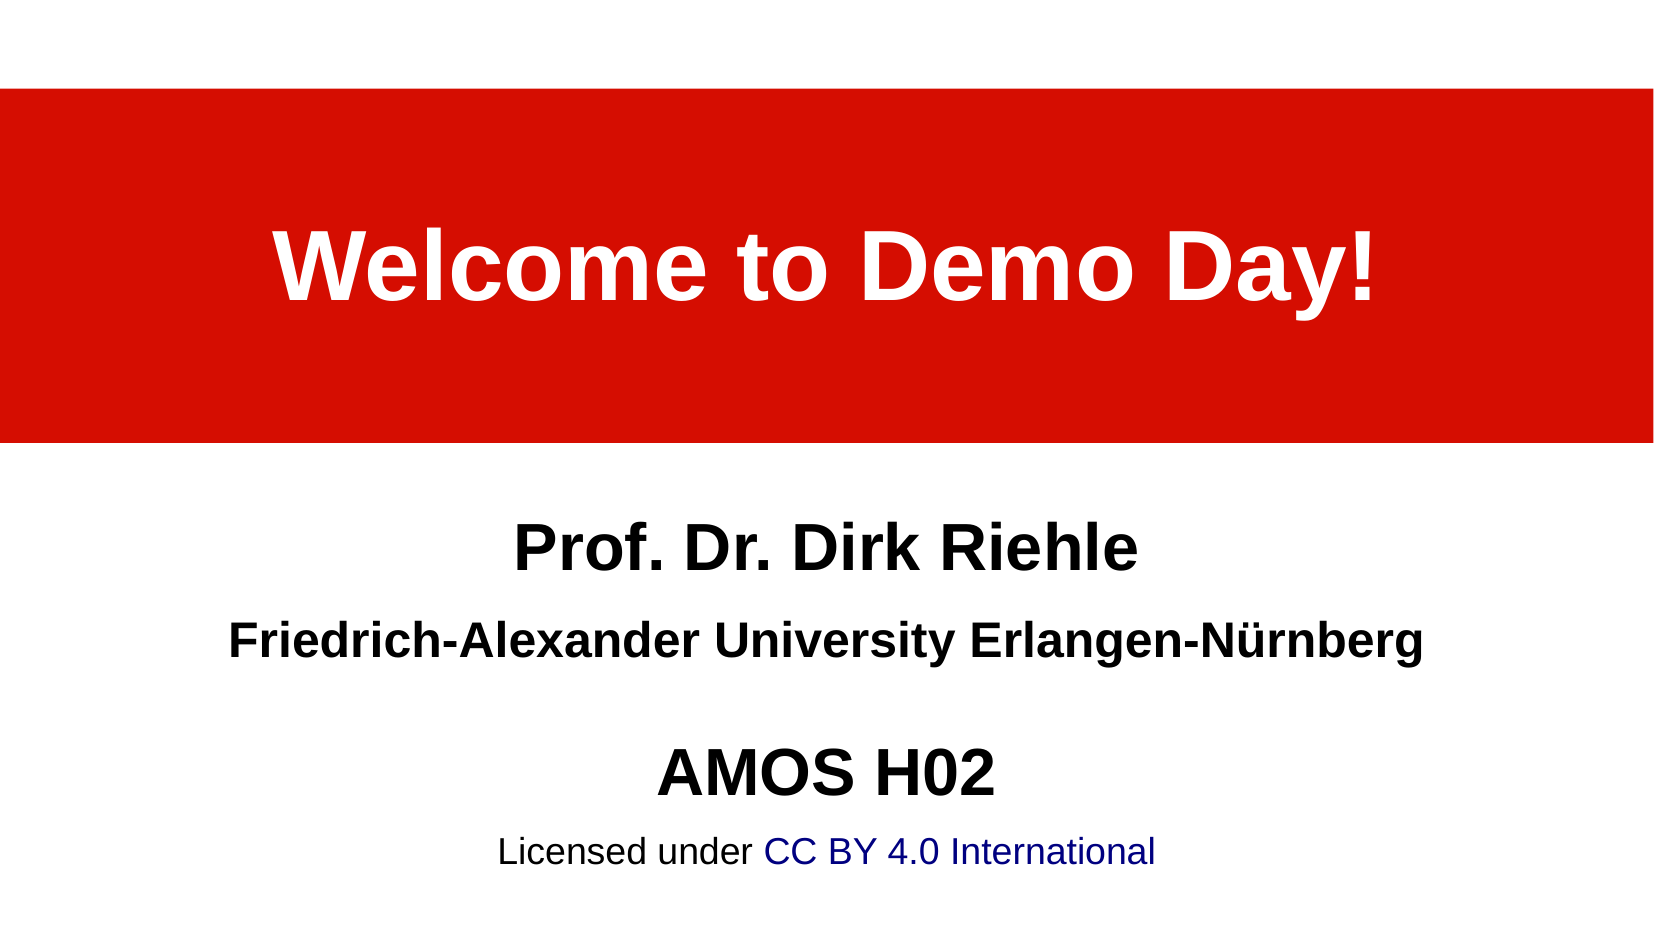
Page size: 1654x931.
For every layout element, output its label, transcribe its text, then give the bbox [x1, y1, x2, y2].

subtitle Prof. Dr. Dirk Riehle Friedrich-Alexander University Erlangen-Nürnberg AMOS H02 Licensed under CC BY 4.0 International [29, 472, 1625, 886]
title Welcome to Demo Day! [0, 88, 1654, 443]
